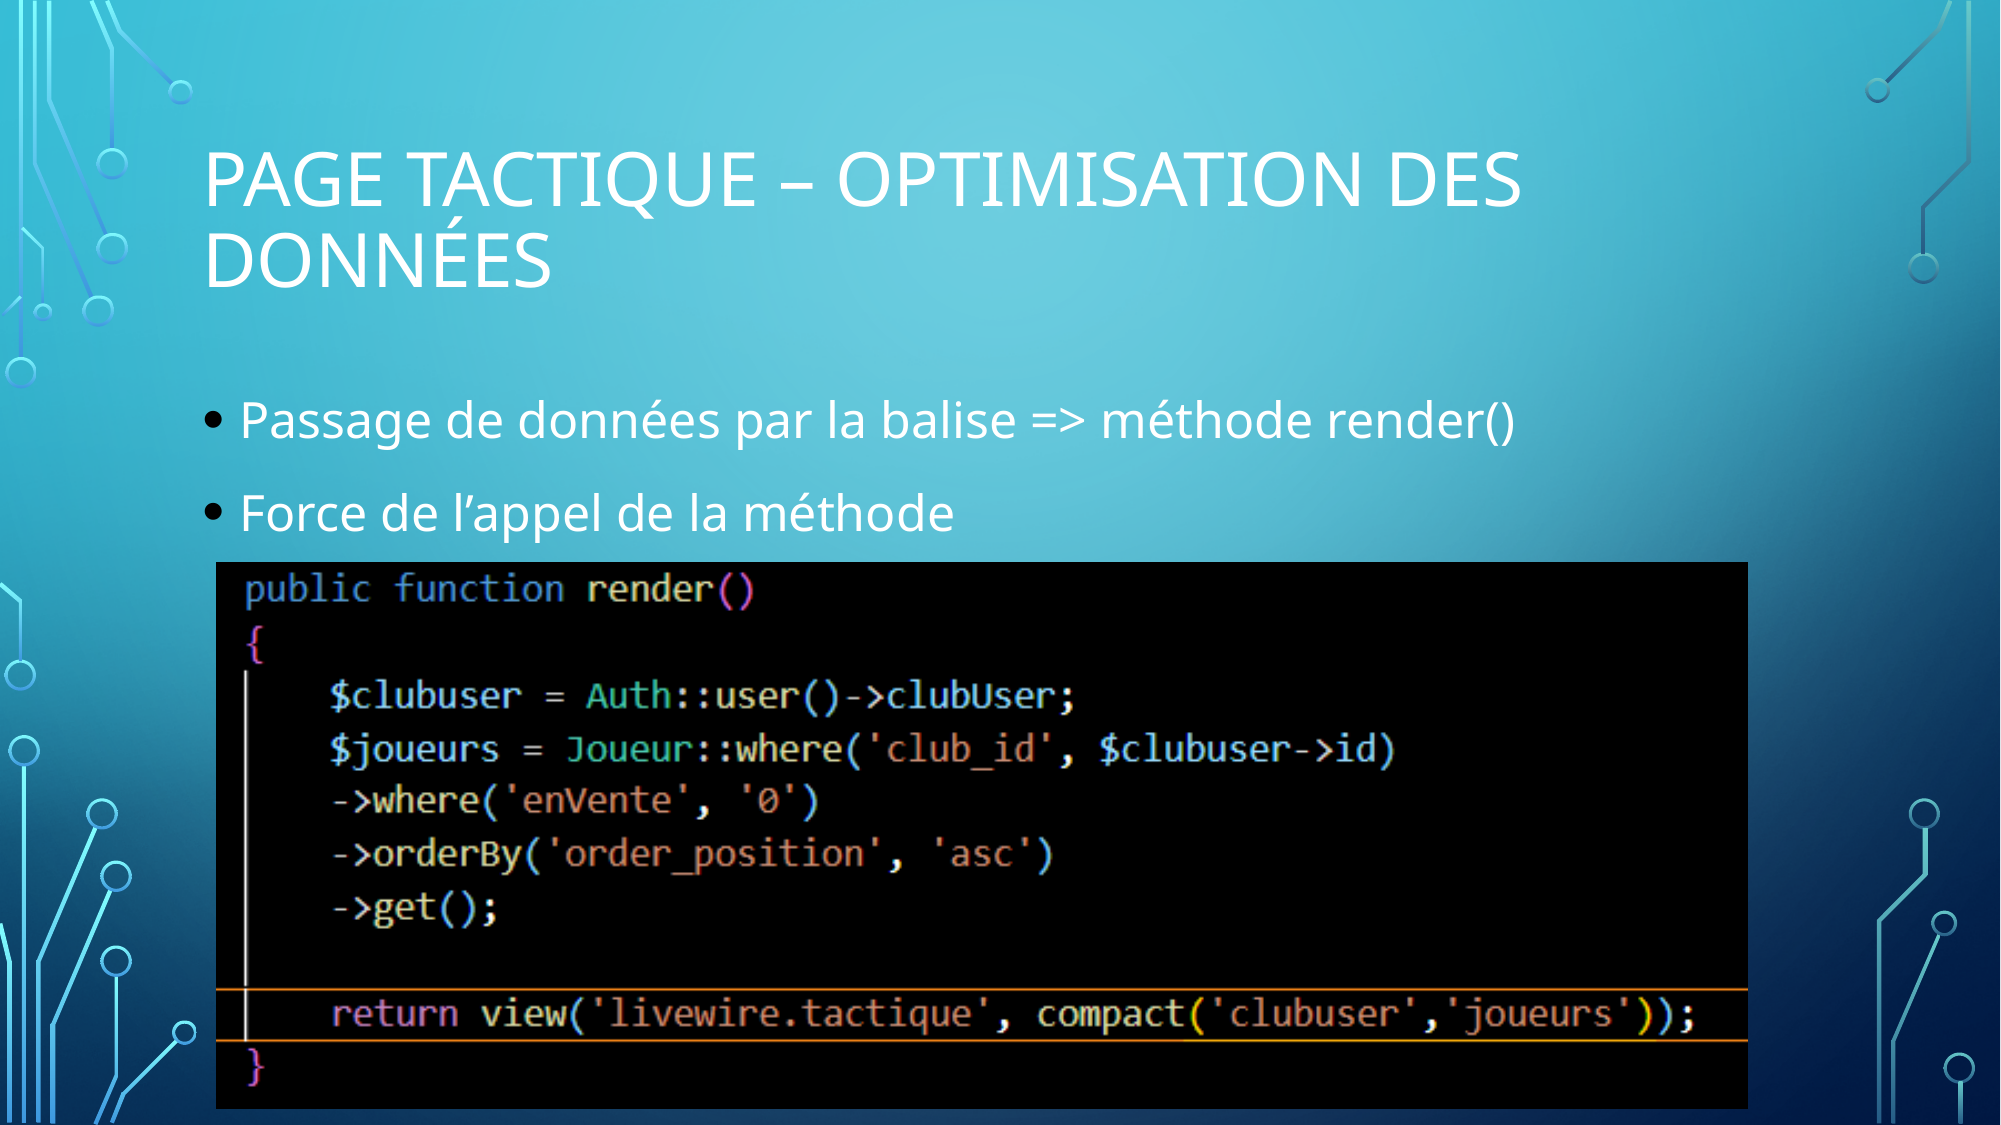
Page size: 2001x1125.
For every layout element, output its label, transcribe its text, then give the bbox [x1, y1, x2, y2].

picture [216, 562, 1748, 1109]
title Page tactique – optimisation des données [187, 101, 1813, 344]
list Passage de données par la balise => méthode render() Force de l’appel de la méthode [187, 369, 1813, 951]
